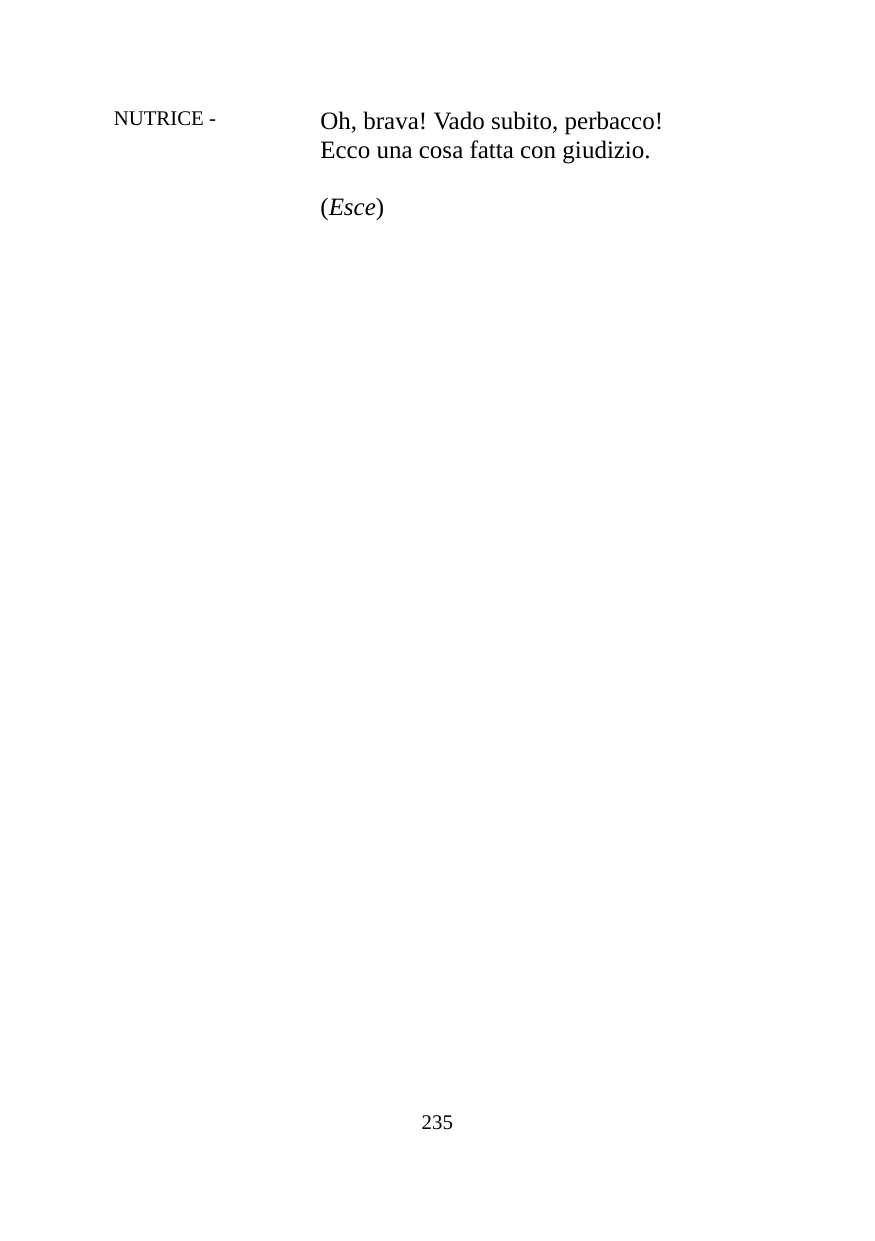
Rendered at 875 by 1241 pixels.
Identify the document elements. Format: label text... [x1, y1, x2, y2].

table_cell NUTRICE - [106, 106, 313, 192]
table_cell (Esce) [313, 193, 768, 250]
table_cell Oh, brava! Vado subito, perbacco! Ecco una cosa fatta con giudizio. [313, 106, 768, 192]
table_cell [106, 193, 313, 250]
